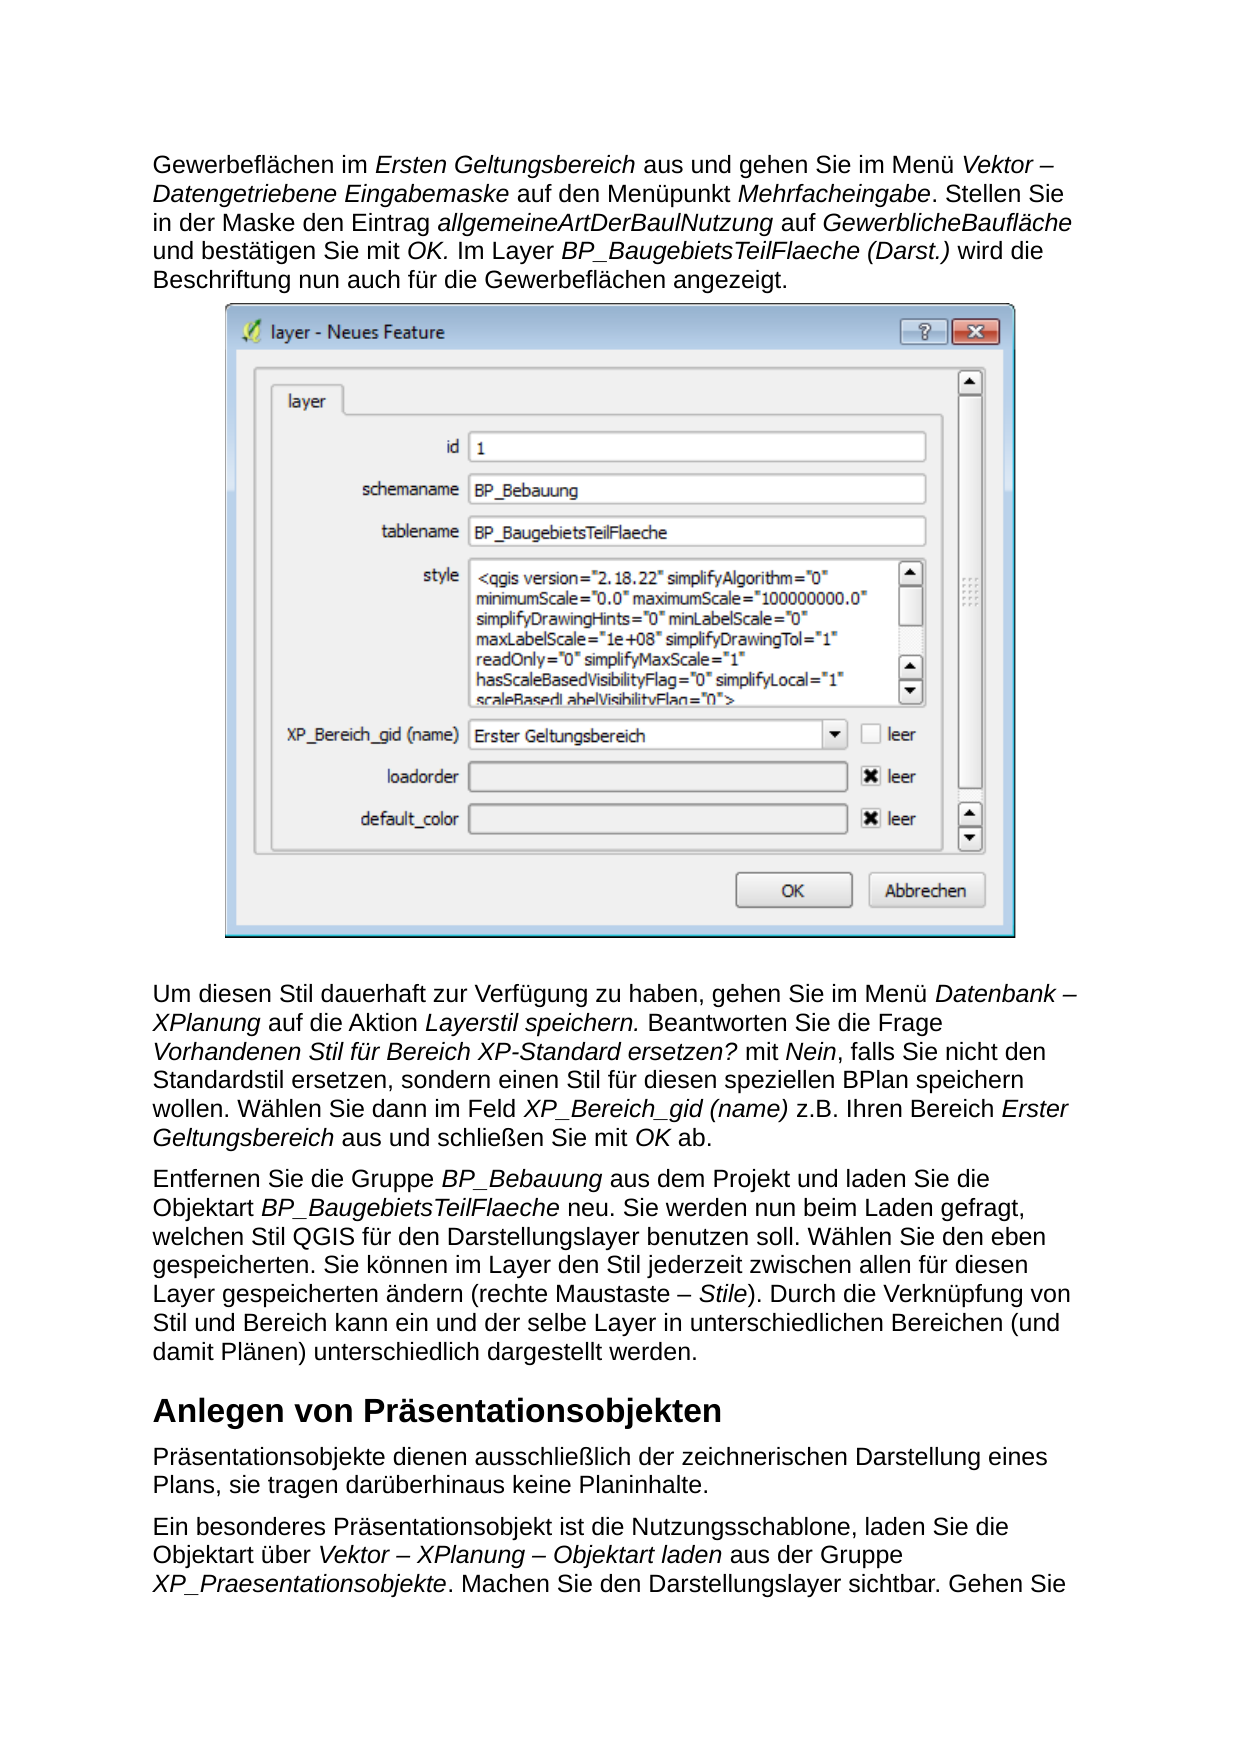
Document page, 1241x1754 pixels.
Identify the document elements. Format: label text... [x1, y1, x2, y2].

picture [225, 303, 1016, 938]
text Gewerbeflächen im Ersten Geltungsbereich aus und gehen Sie im Menü Vektor – Datengetriebene Eingabemaske auf den Menüpunkt Mehrfacheingabe. Stellen Sie in der Maske den Eintrag allgemeineArtDerBaulNutzung auf GewerblicheBaufläche und bestätigen Sie mit OK. Im Layer BP_BaugebietsTeilFlaeche (Darst.) wird die Beschriftung nun auch für die Gewerbeflächen angezeigt. [152, 150, 1088, 294]
subtitle Anlegen von Präsentationsobjekten [152, 1391, 1088, 1429]
text Ein besonderes Präsentationsobjekt ist die Nutzungsschablone, laden Sie die Objektart über Vektor – XPlanung – Objektart laden aus der Gruppe XP_Praesentationsobjekte. Machen Sie den Darstellungslayer sichtbar. Gehen Sie [152, 1512, 1088, 1598]
text Präsentationsobjekte dienen ausschließlich der zeichnerischen Darstellung eines Plans, sie tragen darüberhinaus keine Planinhalte. [152, 1442, 1088, 1499]
text Entfernen Sie die Gruppe BP_Bebauung aus dem Projekt und laden Sie die Objektart BP_BaugebietsTeilFlaeche neu. Sie werden nun beim Laden gefragt, welchen Stil QGIS für den Darstellungslayer benutzen soll. Wählen Sie den eben gespeicherten. Sie können im Layer den Stil jederzeit zwischen allen für diesen Layer gespeicherten ändern (rechte Maustaste – Stile). Durch die Verknüpfung von Stil und Bereich kann ein und der selbe Layer in unterschiedlichen Bereichen (und damit Plänen) unterschiedlich dargestellt werden. [152, 1164, 1088, 1366]
text Um diesen Stil dauerhaft zur Verfügung zu haben, gehen Sie im Menü Datenbank – XPlanung auf die Aktion Layerstil speichern. Beantworten Sie die Frage Vorhandenen Stil für Bereich XP-Standard ersetzen? mit Nein, falls Sie nicht den Standardstil ersetzen, sondern einen Stil für diesen speziellen BPlan speichern wollen. Wählen Sie dann im Feld XP_Bereich_gid (name) z.B. Ihren Bereich Erster Geltungsbereich aus und schließen Sie mit OK ab. [152, 979, 1088, 1152]
